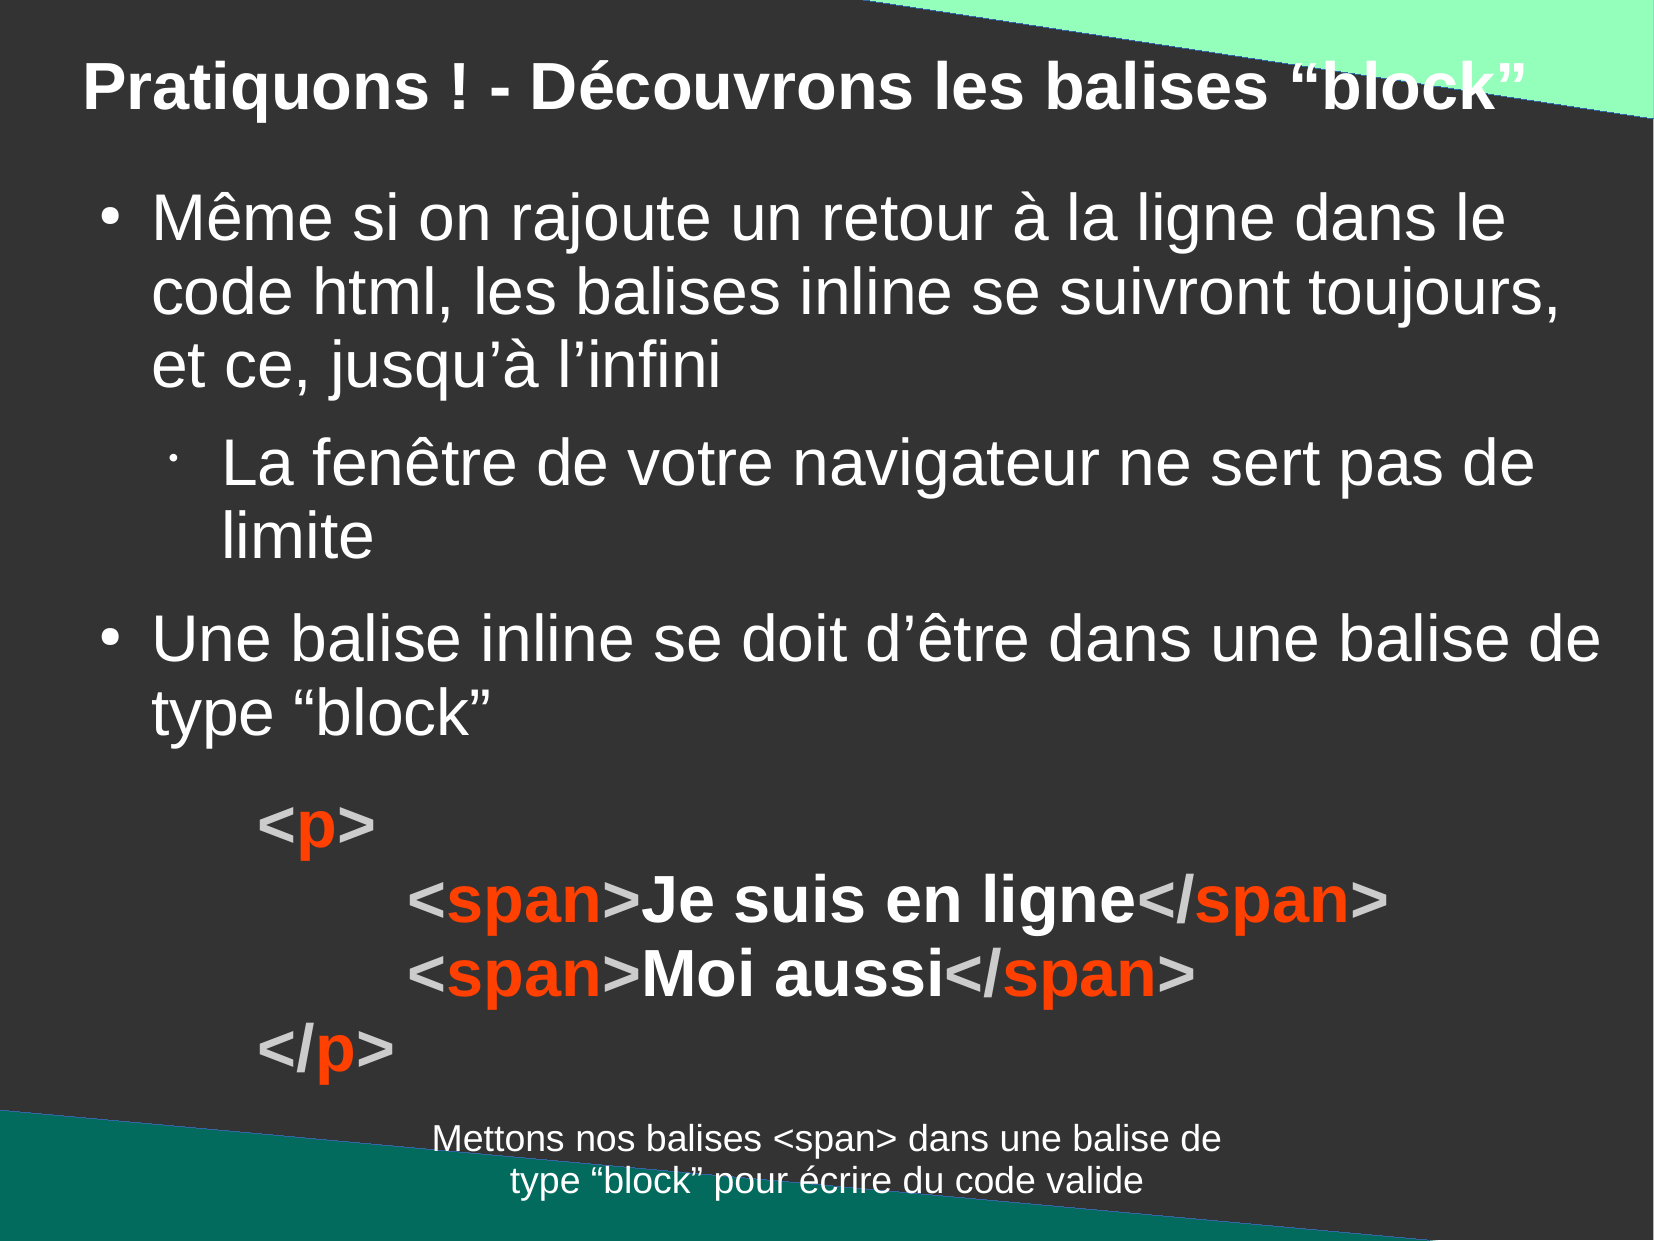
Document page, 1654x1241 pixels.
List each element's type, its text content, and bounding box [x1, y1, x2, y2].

text_box Mettons nos balises <span> dans une balise de type “block” pour écrire du code valide [389, 1109, 1265, 1209]
text_box <p> <span>Je suis en ligne</span> <span>Moi aussi</span> </p> [243, 779, 1411, 1099]
title Pratiquons ! - Découvrons les balises “block” [82, 49, 1571, 152]
text_box [863, 0, 1654, 119]
list Même si on rajoute un retour à la ligne dans le code html, les balises inline se suivront toujours, et ce, jusqu’à l’infini La fenêtre de votre navigateur ne sert pas de limite Une balise inline se doit d’être dans une balise de type “block” [80, 180, 1620, 756]
